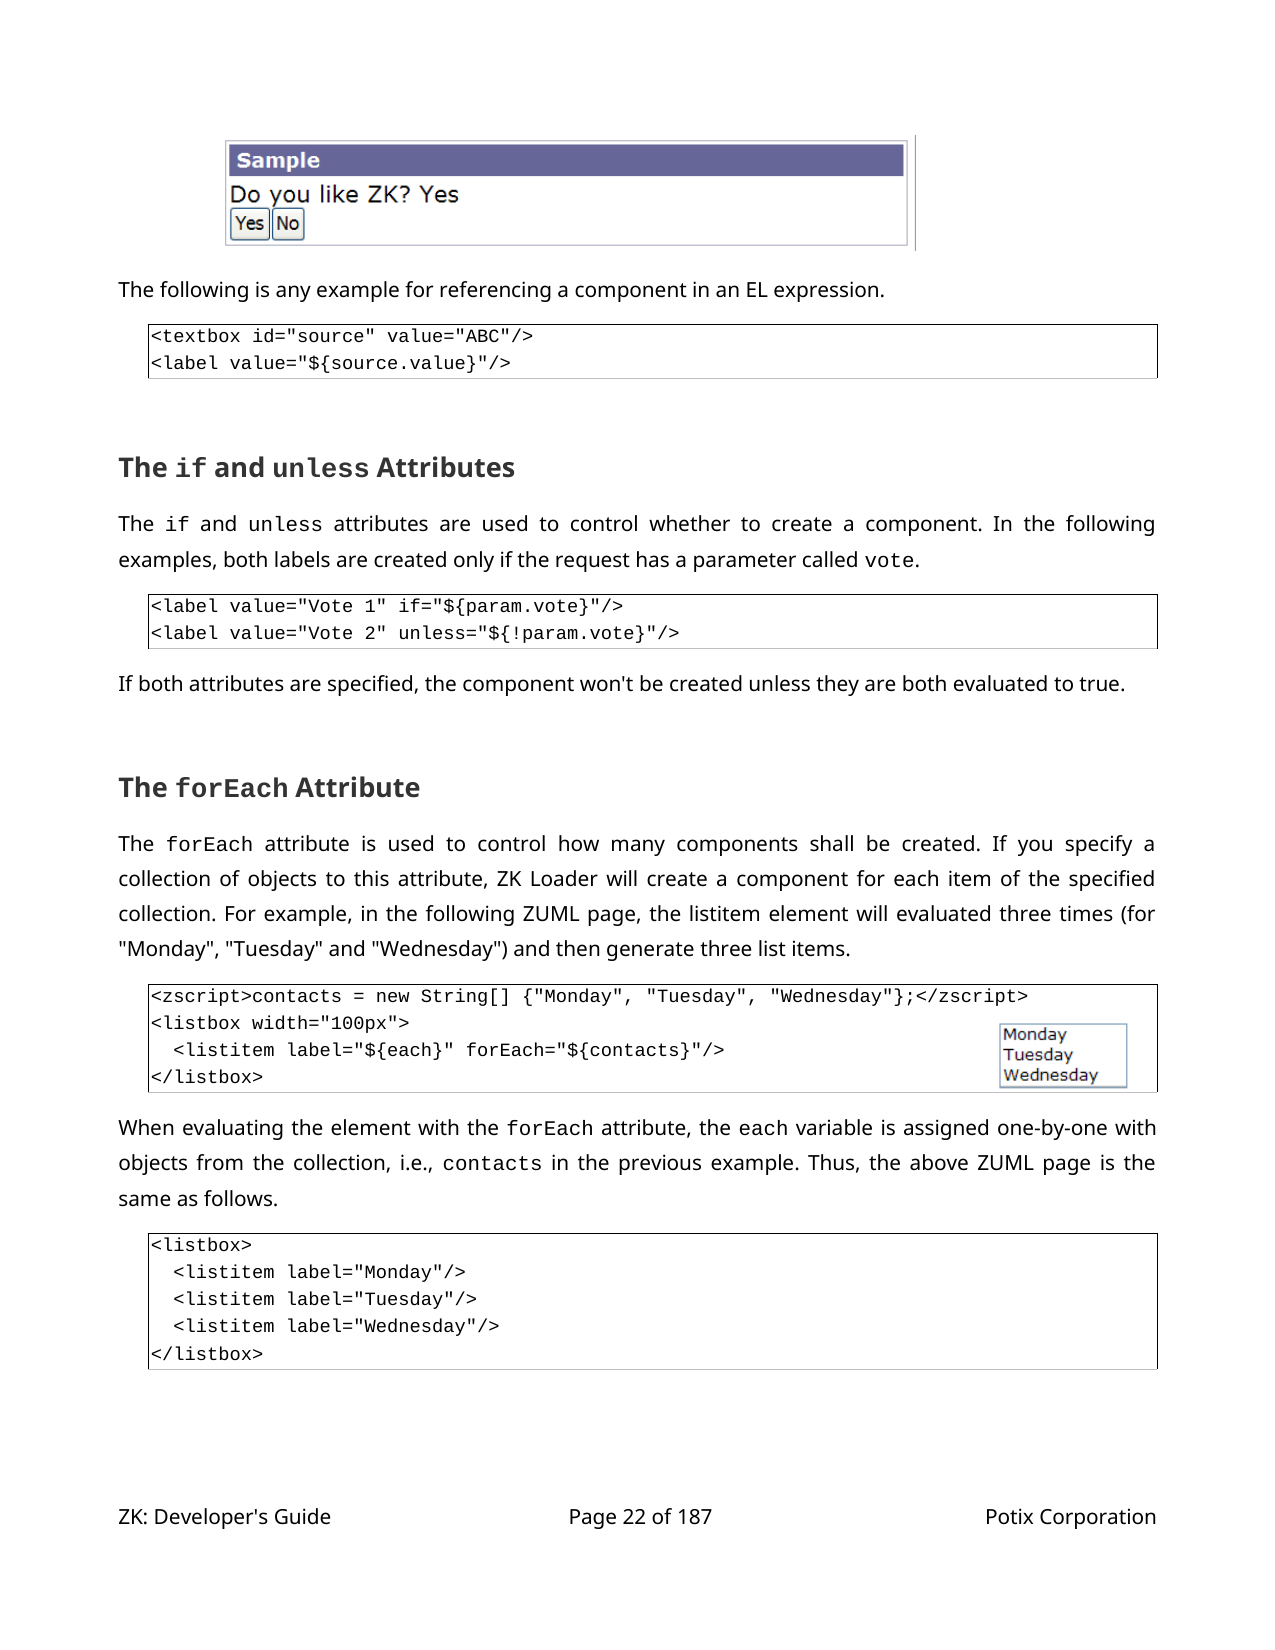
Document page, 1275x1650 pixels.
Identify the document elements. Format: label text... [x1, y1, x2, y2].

text <listitem label="Wednesday"/> [149, 1314, 1157, 1339]
text </listbox> [149, 1342, 1157, 1369]
text <label value="Vote 2" unless="${!param.vote}"/> [149, 621, 1157, 648]
text The following is any example for referencing a component in an EL expression. [118, 118, 1157, 303]
text </listbox> [149, 1065, 1157, 1092]
text <zscript>contacts = new String[] {"Monday", "Tuesday", "Wednesday"};</zscript> [149, 985, 1157, 1008]
text <label value="${source.value}"/> [149, 351, 1157, 378]
picture [222, 135, 916, 251]
picture [997, 1021, 1130, 1091]
text If both attributes are specified, the component won't be created unless they are both evaluated to true. [118, 669, 1157, 697]
text <listbox width="100px"> [149, 1011, 1157, 1035]
text The forEach attribute is used to control how many components shall be created. If you specify a collection of objects to this attribute, ZK Loader will create a component for each item of the specified collection. For example, in the following ZUML page, the listitem element will evaluated three times (for "Monday", "Tuesday" and "Wednesday") and then generate three list items. [118, 829, 1157, 963]
text <listbox> [149, 1234, 1157, 1257]
subtitle The forEach Attribute [118, 768, 1157, 805]
subtitle The if and unless Attributes [118, 449, 1157, 486]
text <listitem label="Monday"/> [149, 1260, 1157, 1284]
text <listitem label="Tuesday"/> [149, 1287, 1157, 1311]
text The if and unless attributes are used to control whether to create a component. In the following examples, both labels are created only if the request has a parameter called vote. [118, 509, 1157, 573]
text <label value="Vote 1" if="${param.vote}"/> [149, 595, 1157, 618]
text <textbox id="source" value="ABC"/> [149, 325, 1157, 348]
text When evaluating the element with the forEach attribute, the each variable is assigned one-by-one with objects from the collection, i.e., contacts in the previous example. Thus, the above ZUML page is the same as follows. [118, 1113, 1157, 1212]
text <listitem label="${each}" forEach="${contacts}"/> [149, 1038, 997, 1062]
